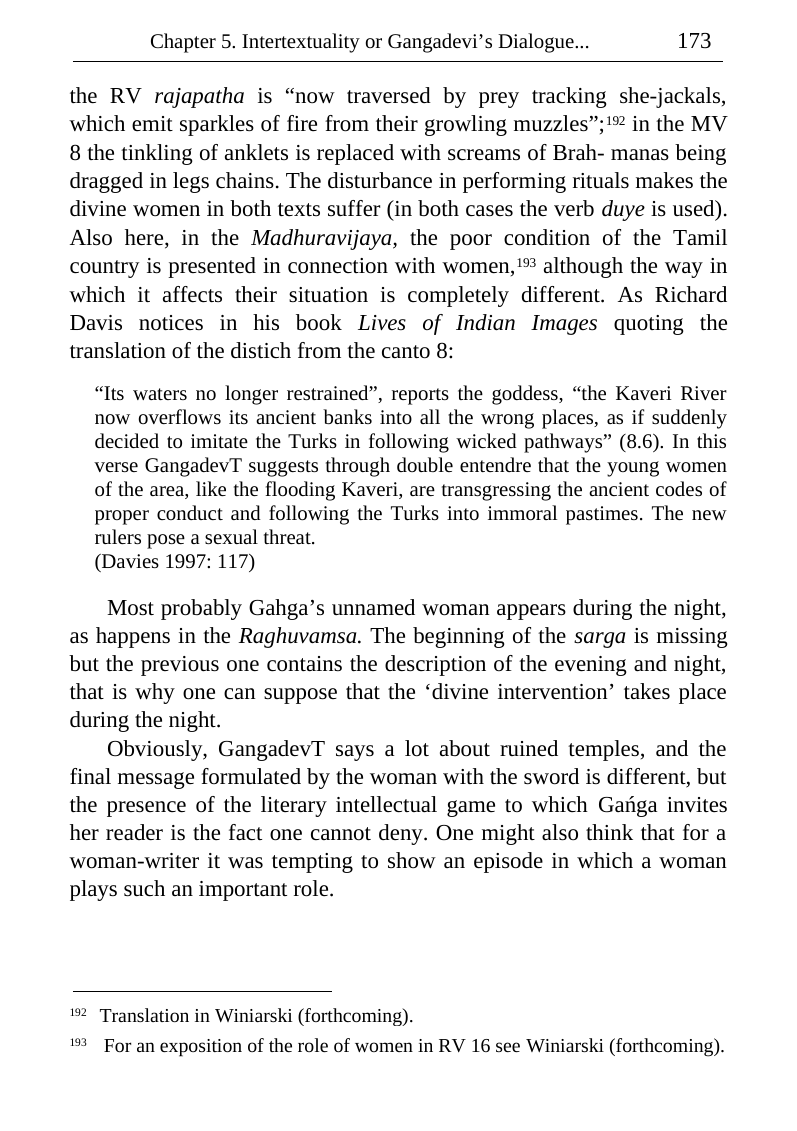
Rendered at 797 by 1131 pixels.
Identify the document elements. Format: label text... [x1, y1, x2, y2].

text (Davies 1997: 117) [69, 549, 728, 573]
text Most probably Gahga’s unnamed woman appears during the night, as happens in the Raghuvamsa. The beginning of the sarga is missing but the previous one contains the description of the evening and night, that is why one can suppose that the ‘divine intervention’ takes place during the night. [69, 594, 728, 733]
text 192 Translation in Winiarski (forthcoming). [69, 1004, 728, 1025]
text Chapter 5. Intertextuality or Gangadevi’s Dialogue... 173 [150, 27, 727, 53]
text 193 For an exposition of the role of women in RV 16 see Winiarski (forthcom­ing). [69, 1034, 728, 1056]
text “Its waters no longer restrained”, reports the goddess, “the Kaveri River now overflows its ancient banks into all the wrong places, as if suddenly decided to imitate the Turks in following wicked pathways” (8.6). In this verse GangadevT suggests through double entendre that the young women of the area, like the flooding Kaveri, are transgressing the ancient codes of proper conduct and following the Turks into immoral pastimes. The new rulers pose a sexual threat. [94, 381, 728, 549]
text the RV rajapatha is “now traversed by prey tracking she-jackals, which emit sparkles of fire from their growling muzzles”;192 in the MV 8 the tinkling of anklets is replaced with screams of Brah- manas being dragged in legs chains. The disturbance in perform­ing rituals makes the divine women in both texts suffer (in both cases the verb duye is used). Also here, in the Madhuravijaya, the poor condition of the Tamil country is presented in connection with women,193 although the way in which it affects their situa­tion is completely different. As Richard Davis notices in his book Lives of Indian Images quoting the translation of the distich from the canto 8: [69, 82, 728, 364]
text Obviously, GangadevT says a lot about ruined temples, and the final message formulated by the woman with the sword is different, but the presence of the literary intellectual game to which Gańga invites her reader is the fact one cannot deny. One might also think that for a woman-writer it was tempting to show an episode in which a woman plays such an important role. [69, 734, 728, 902]
